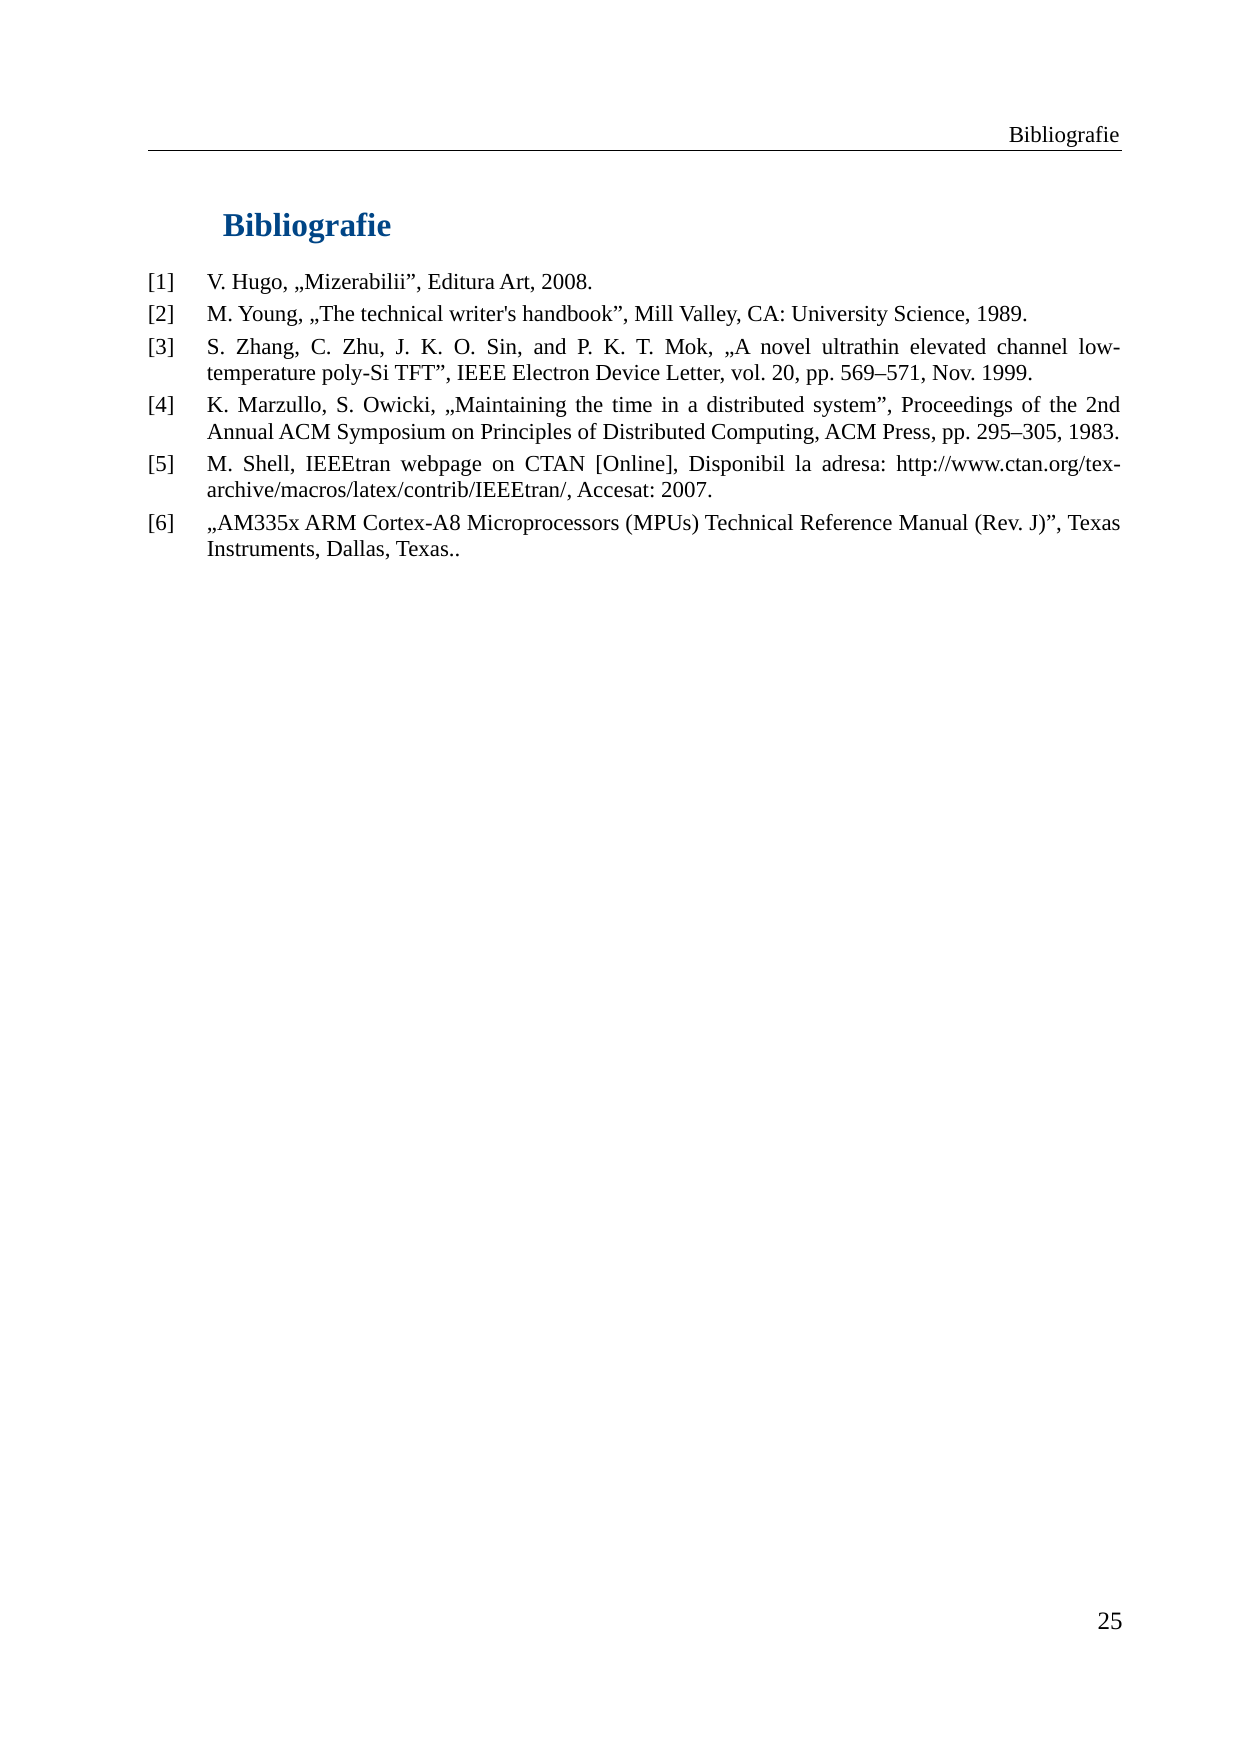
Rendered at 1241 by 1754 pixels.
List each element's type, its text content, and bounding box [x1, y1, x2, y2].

text [6] „AM335x ARM Cortex-A8 Microprocessors (MPUs) Technical Reference Manual (Rev. J)”, Texas Instruments, Dallas, Texas.. [148, 509, 1122, 561]
text [2] M. Young, „The technical writer's handbook”, Mill Valley, CA: University Science, 1989. [148, 300, 1122, 327]
text [5] M. Shell, IEEEtran webpage on CTAN [Online], Disponibil la adresa: http://www.ctan.org/tex-archive/macros/latex/contrib/IEEEtran/, Accesat: 2007. [148, 450, 1122, 503]
text [3] S. Zhang, C. Zhu, J. K. O. Sin, and P. K. T. Mok, „A novel ultrathin elevated channel low-temperature poly-Si TFT”, IEEE Electron Device Letter, vol. 20, pp. 569–571, Nov. 1999. [148, 333, 1122, 385]
text [4] K. Marzullo, S. Owicki, „Maintaining the time in a distributed system”, Proceedings of the 2nd Annual ACM Symposium on Principles of Distributed Computing, ACM Press, pp. 295–305, 1983. [148, 391, 1122, 444]
subtitle Bibliografie [148, 205, 1122, 243]
text [1] V. Hugo, „Mizerabilii”, Editura Art, 2008. [148, 268, 1122, 294]
